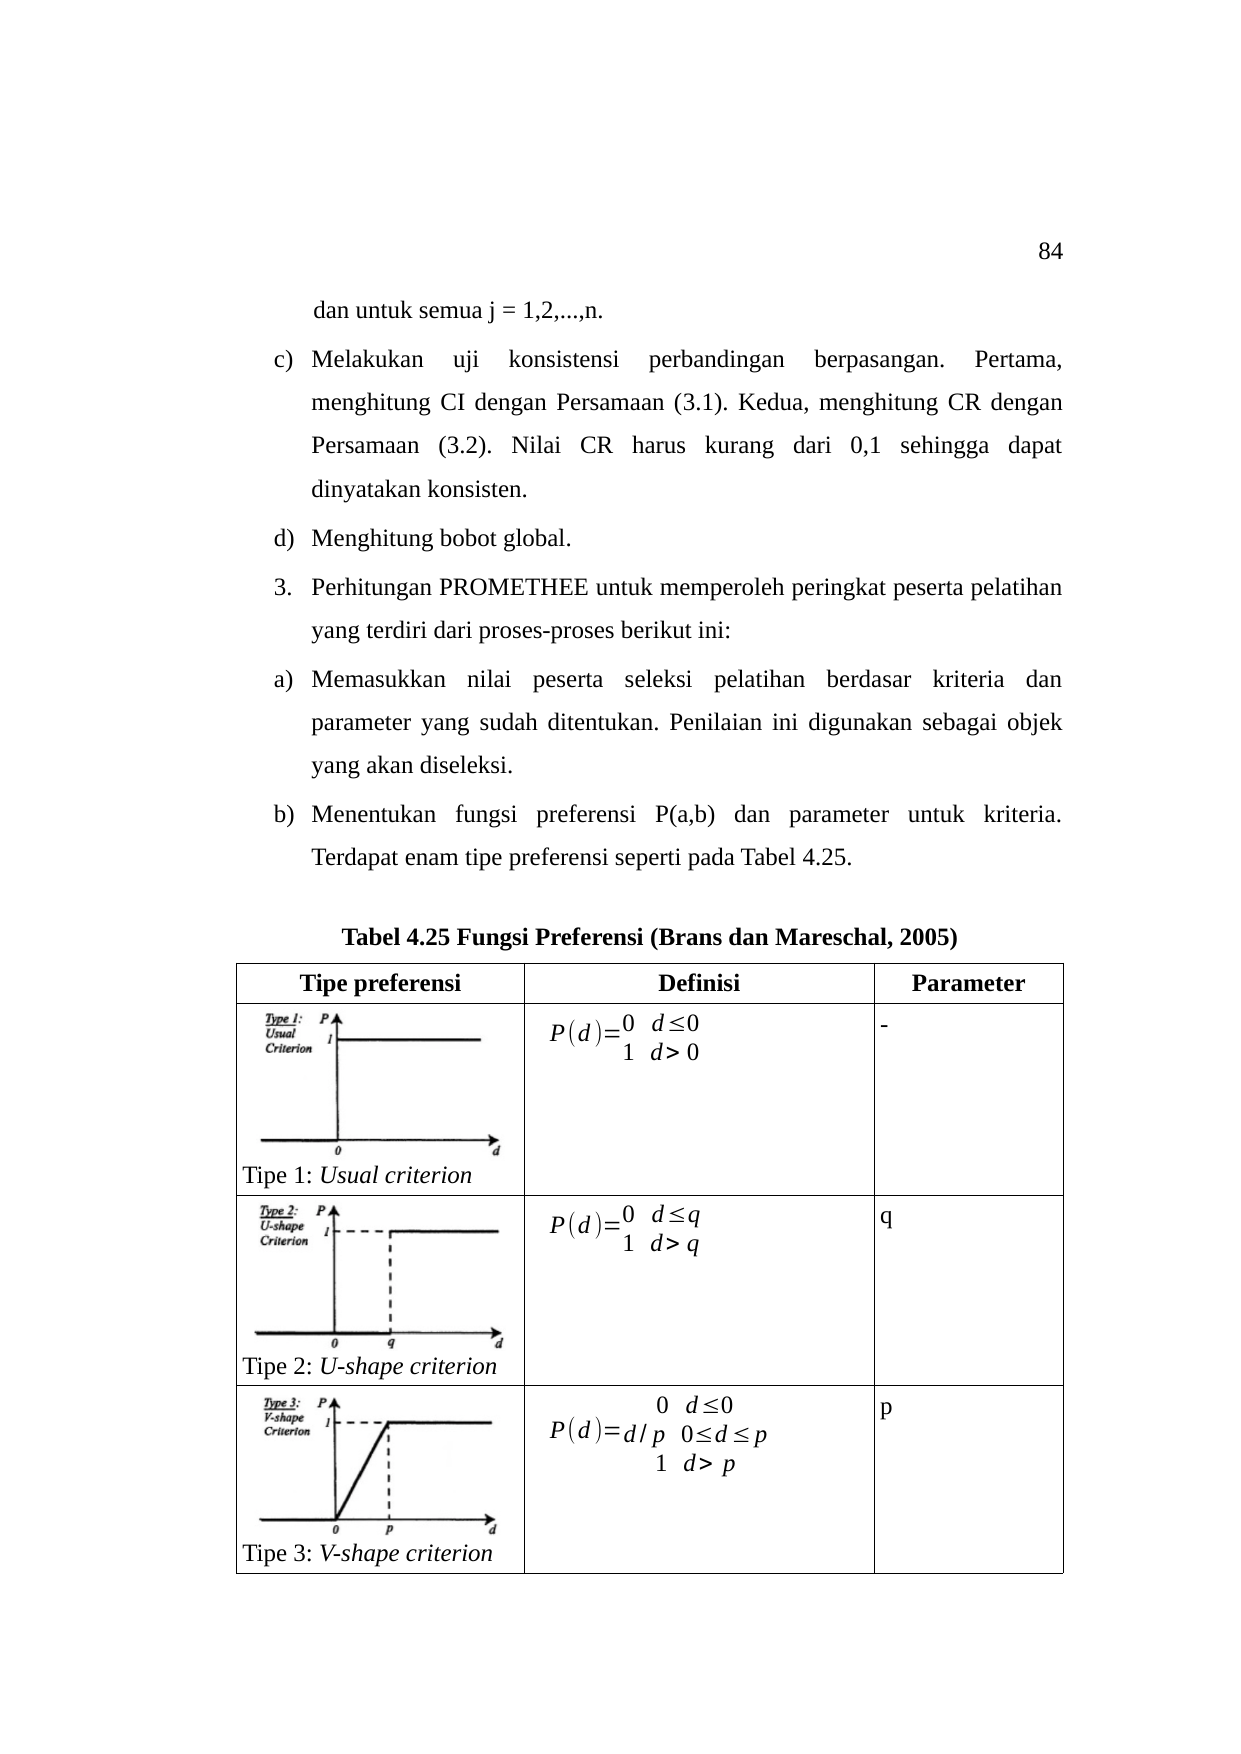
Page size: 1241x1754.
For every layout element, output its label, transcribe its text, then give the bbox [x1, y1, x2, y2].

picture [254, 1200, 506, 1351]
table_header Tipe preferensi [237, 964, 524, 1003]
text dan untuk semua j = 1,2,...,n. [313, 295, 1063, 324]
table_header Parameter [875, 964, 1063, 1003]
table_cell [525, 1004, 874, 1194]
table_cell Tipe 1: Usual criterion [237, 1004, 524, 1194]
list Memasukkan nilai peserta seleksi pelatihan berdasar kriteria dan parameter yang sudah ditentukan. Penilaian ini digunakan sebagai objek yang akan diseleksi. [274, 664, 1063, 779]
text Tabel 4.25 Fungsi Preferensi (Brans dan Mareschal, 2005) [236, 922, 1063, 950]
table_cell p [875, 1386, 1063, 1573]
list Menghitung bobot global. [274, 523, 1063, 551]
list Perhitungan PROMETHEE untuk memperoleh peringkat peserta pelatihan yang terdiri dari proses-proses berikut ini: [274, 572, 1063, 644]
table_cell [525, 1386, 874, 1573]
table_cell [237, 1386, 524, 1538]
picture [255, 1008, 506, 1161]
table_cell [525, 1196, 874, 1385]
table_cell q [875, 1196, 1063, 1385]
table_cell Tipe 2: U-shape criterion [237, 1196, 524, 1385]
picture [254, 1391, 506, 1539]
table_header Definisi [525, 964, 874, 1003]
list Melakukan uji konsistensi perbandingan berpasangan. Pertama, menghitung CI dengan Persamaan (3.1). Kedua, menghitung CR dengan Persamaan (3.2). Nilai CR harus kurang dari 0,1 sehingga dapat dinyatakan konsisten. [274, 344, 1063, 502]
list Menentukan fungsi preferensi P(a,b) dan parameter untuk kriteria. Terdapat enam tipe preferensi seperti pada Tabel 4.25. [274, 799, 1063, 871]
table_cell Tipe 3: V-shape criterion [237, 1539, 524, 1573]
table_cell - [875, 1004, 1063, 1194]
